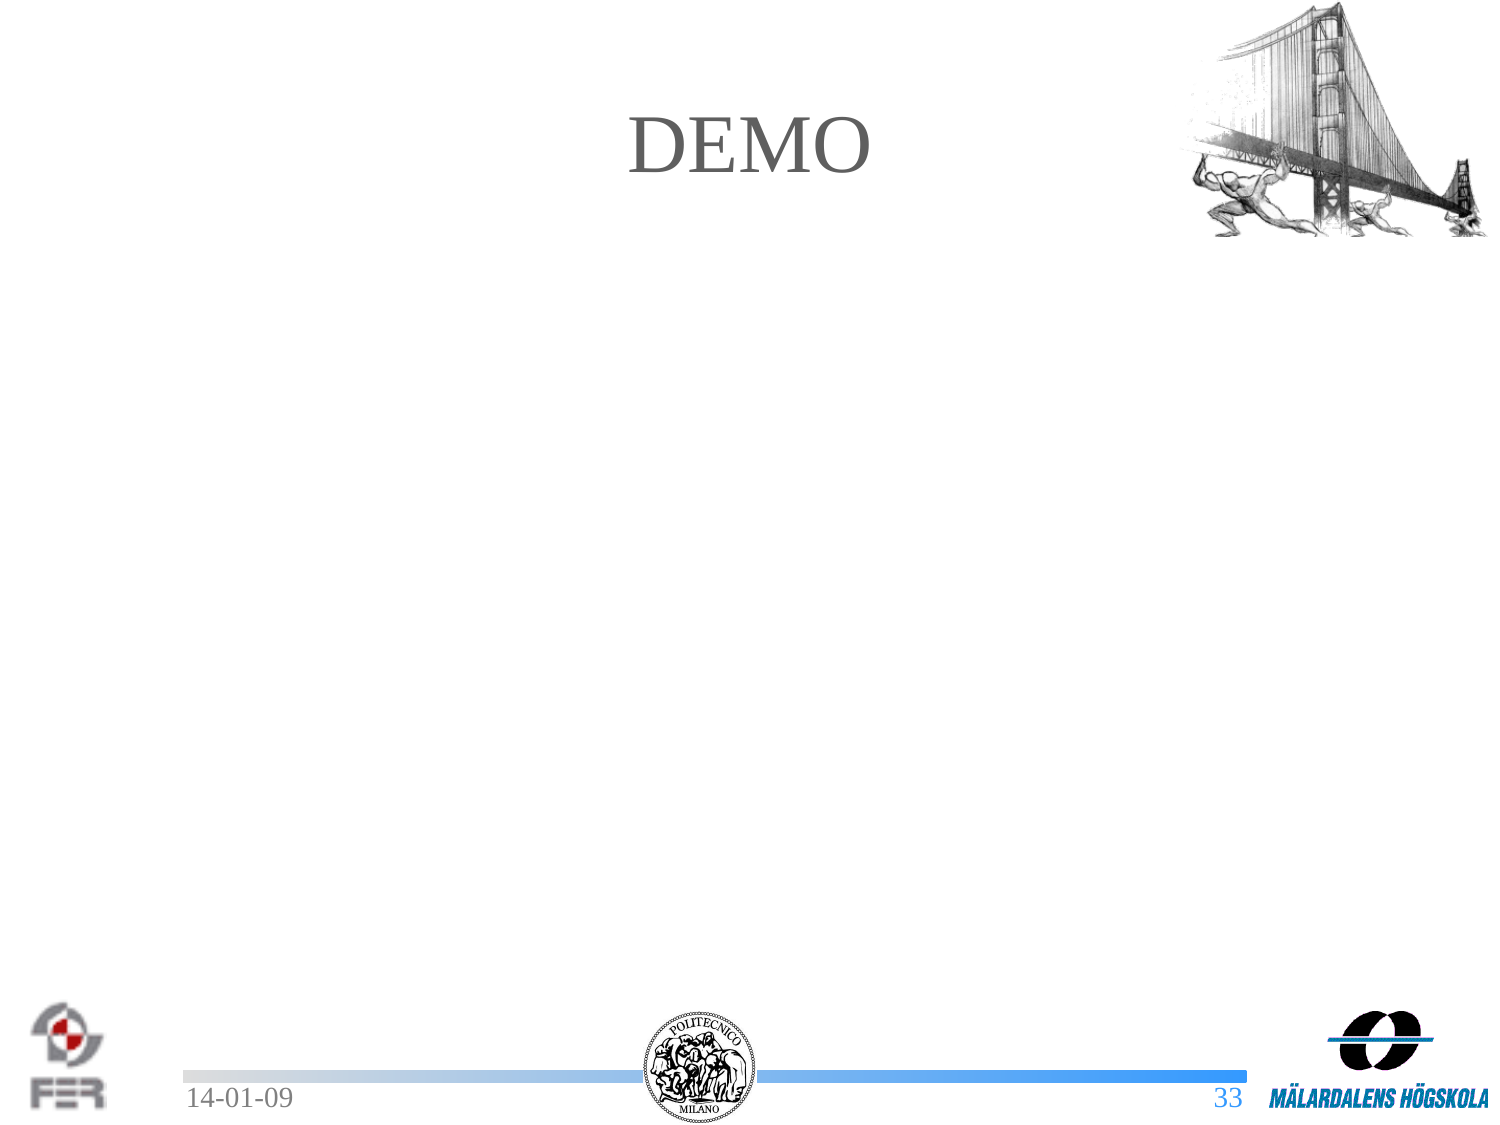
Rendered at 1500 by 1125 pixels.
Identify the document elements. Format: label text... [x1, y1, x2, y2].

text_box 14-01-09 [171, 1070, 396, 1114]
picture [29, 987, 107, 1125]
picture [1269, 1011, 1488, 1108]
title DEMO [75, 45, 1175, 233]
text_box [1186, 1070, 1258, 1114]
picture [1435, 1096, 1441, 1104]
picture [1175, 0, 1488, 237]
picture [1454, 1091, 1459, 1108]
picture [1368, 1093, 1374, 1104]
picture [643, 1011, 757, 1123]
